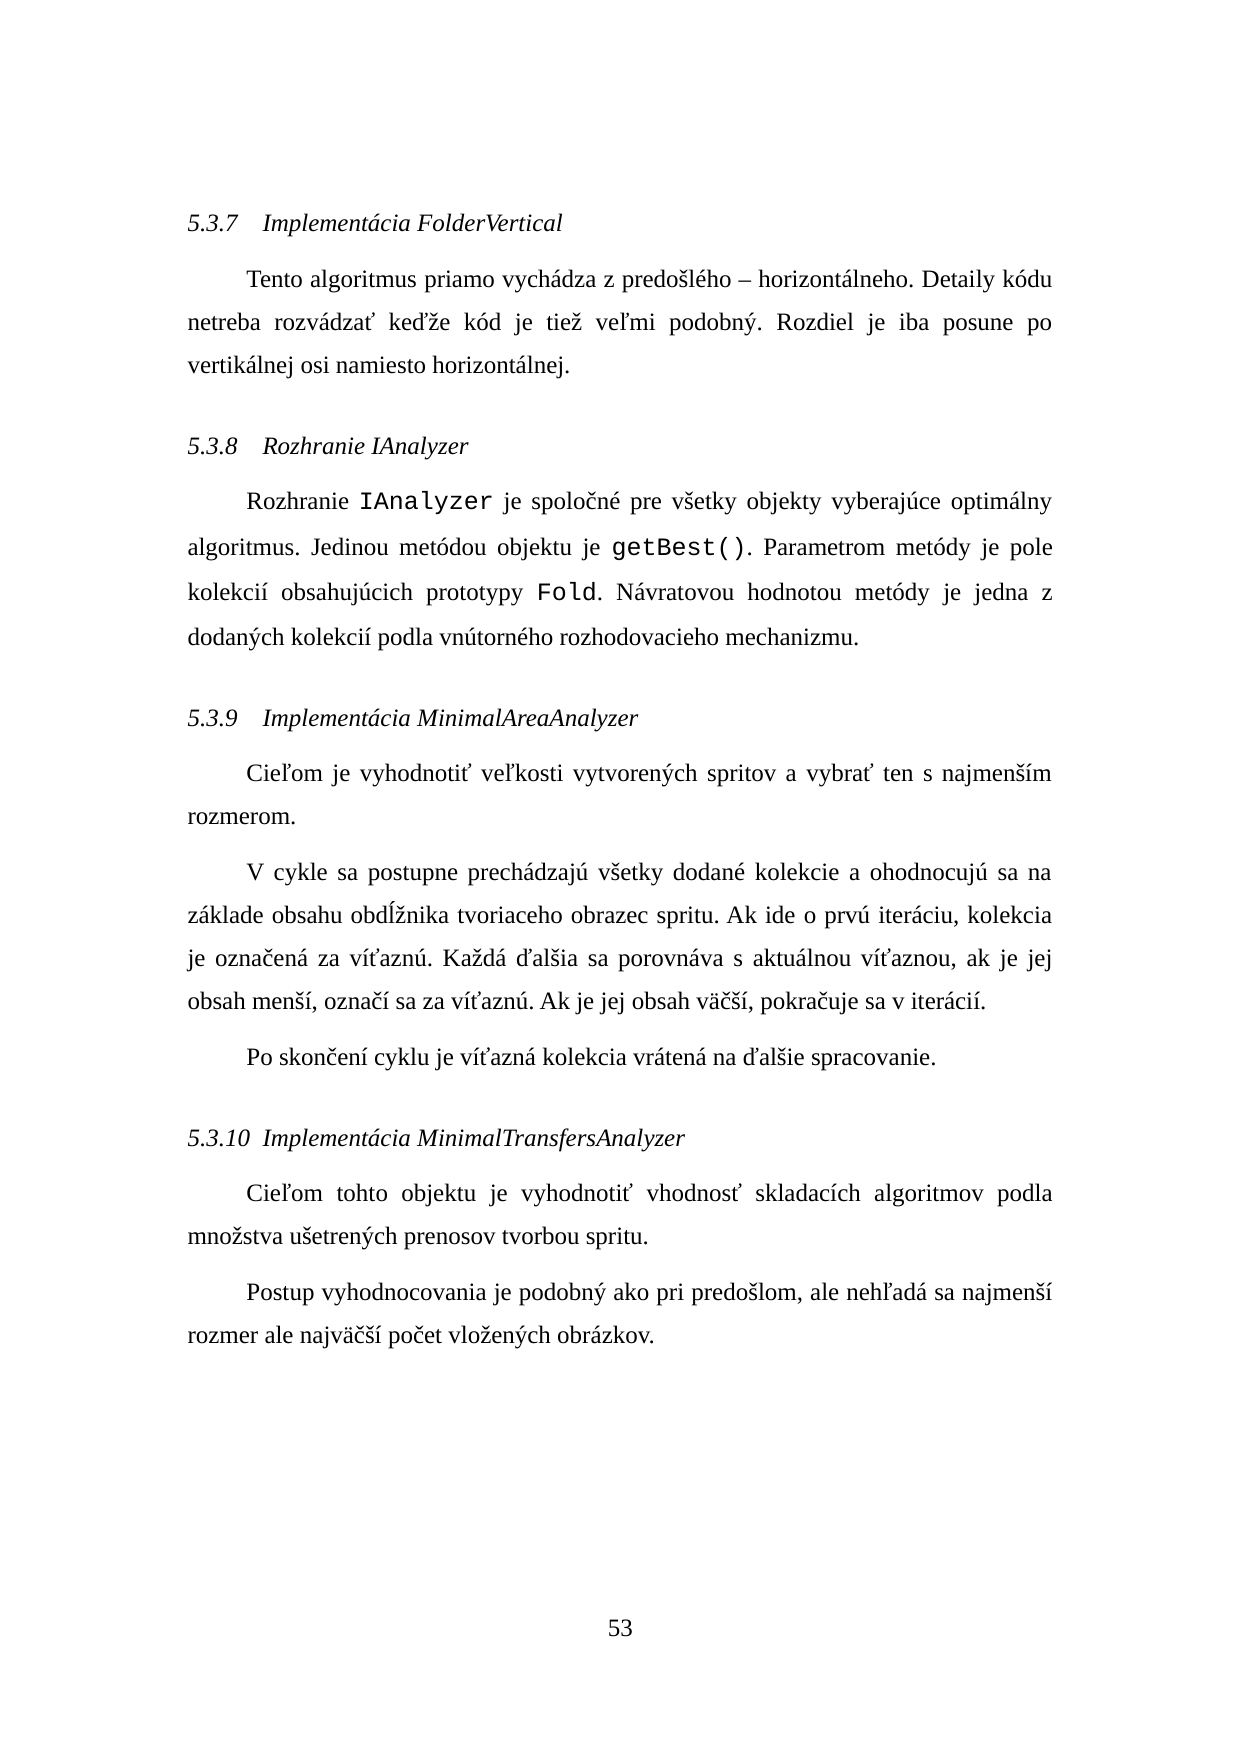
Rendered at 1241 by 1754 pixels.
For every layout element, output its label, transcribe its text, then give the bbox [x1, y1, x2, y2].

subtitle Implementácia MinimalTransfersAnalyzer [187, 1123, 1053, 1151]
subtitle Implementácia FolderVertical [187, 208, 1053, 237]
subtitle Rozhranie IAnalyzer [187, 431, 1053, 459]
text Cieľom tohto objektu je vyhodnotiť vhodnosť skladacích algoritmov podla množstva ušetrených prenosov tvorbou spritu. [187, 1178, 1053, 1250]
text Postup vyhodnocovania je podobný ako pri predošlom, ale nehľadá sa najmenší rozmer ale najväčší počet vložených obrázkov. [187, 1277, 1053, 1349]
text Rozhranie IAnalyzer je spoločné pre všetky objekty vyberajúce optimálny algoritmus. Jedinou metódou objektu je getBest(). Parametrom metódy je pole kolekcií obsahujúcich prototypy Fold. Návratovou hodnotou metódy je jedna z dodaných kolekcií podla vnútorného rozhodovacieho mechanizmu. [187, 486, 1053, 651]
text V cykle sa postupne prechádzajú všetky dodané kolekcie a ohodnocujú sa na základe obsahu obdĺžnika tvoriaceho obrazec spritu. Ak ide o prvú iteráciu, kolekcia je označená za víťaznú. Každá ďalšia sa porovnáva s aktuálnou víťaznou, ak je jej obsah menší, označí sa za víťaznú. Ak je jej obsah väčší, pokračuje sa v iterácií. [187, 857, 1053, 1015]
subtitle Implementácia MinimalAreaAnalyzer [187, 703, 1053, 731]
text Tento algoritmus priamo vychádza z predošlého – horizontálneho. Detaily kódu netreba rozvádzať keďže kód je tiež veľmi podobný. Rozdiel je iba posune po vertikálnej osi namiesto horizontálnej. [187, 264, 1053, 379]
text Po skončení cyklu je víťazná kolekcia vrátená na ďalšie spracovanie. [187, 1042, 1053, 1071]
text Cieľom je vyhodnotiť veľkosti vytvorených spritov a vybrať ten s najmenším rozmerom. [187, 758, 1053, 830]
